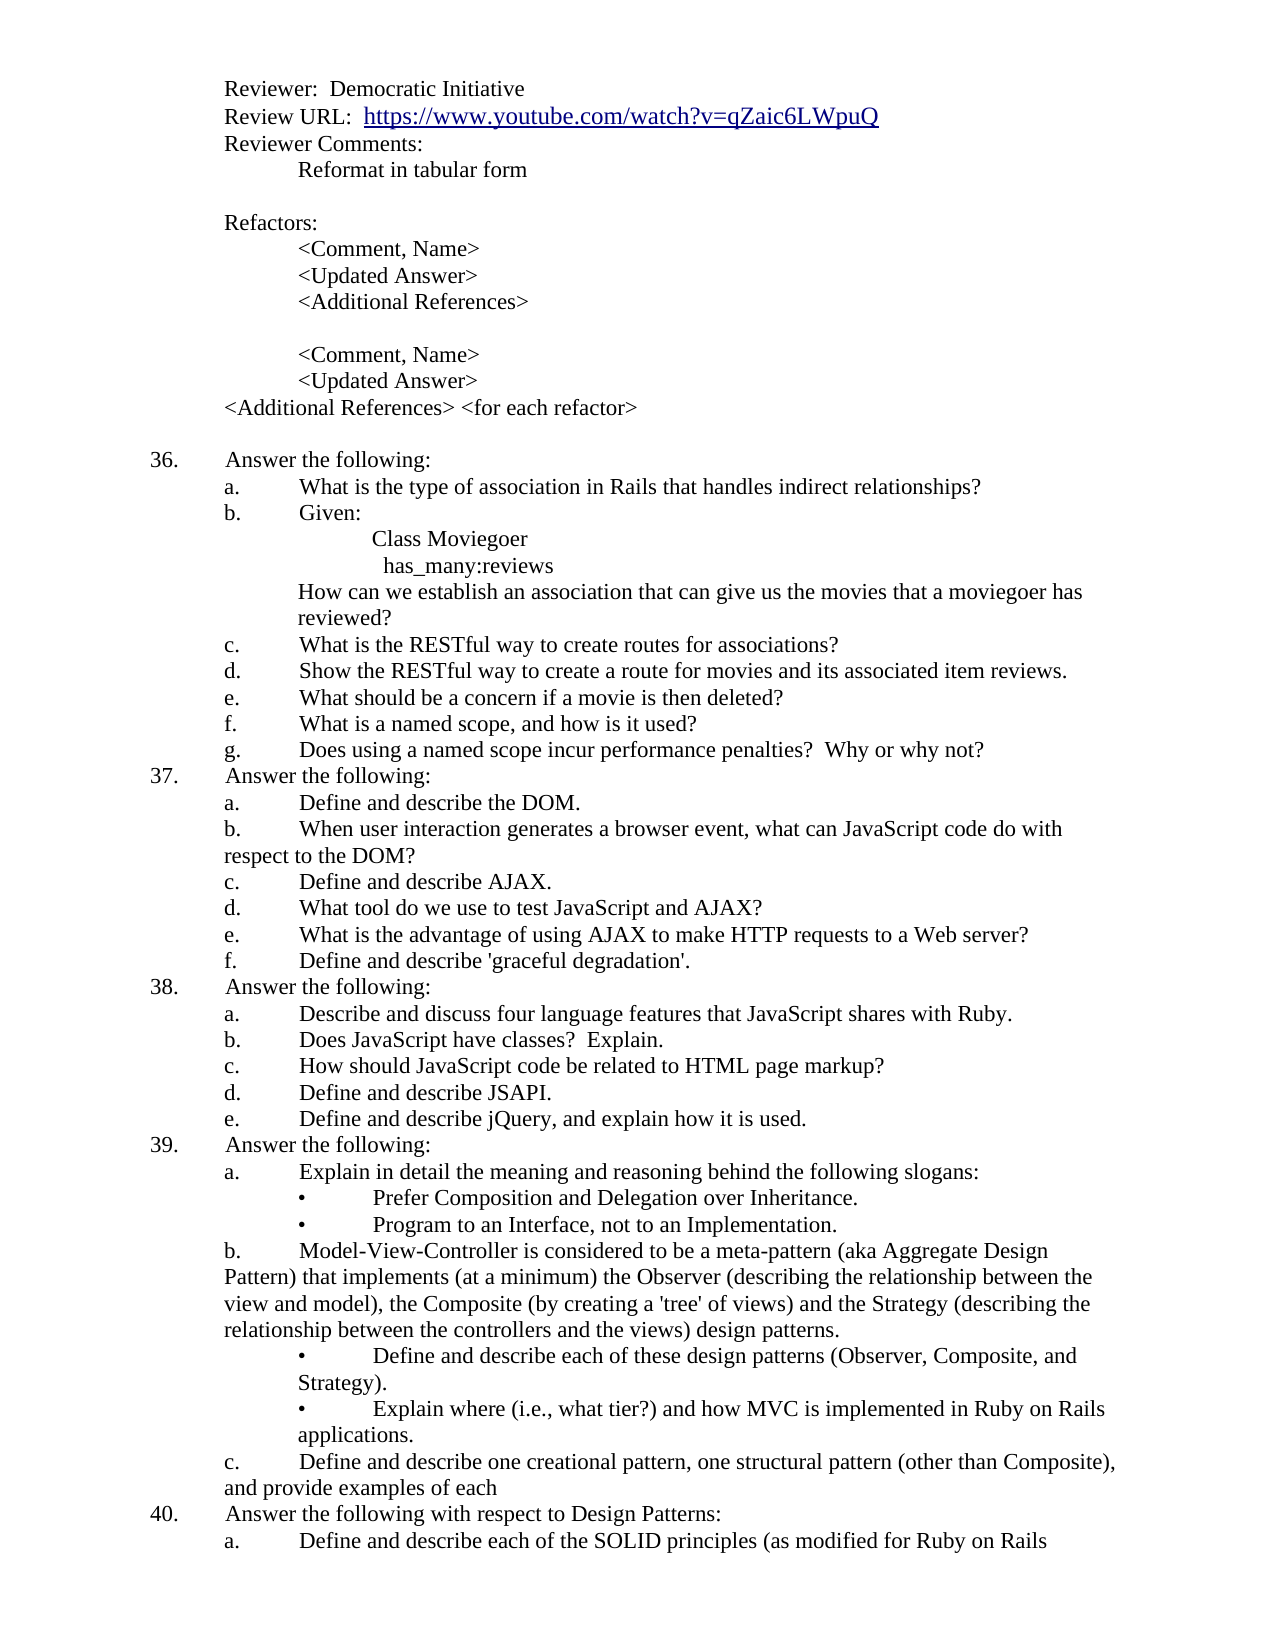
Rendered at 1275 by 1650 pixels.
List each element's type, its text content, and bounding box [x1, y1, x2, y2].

text Refactors: [224, 209, 1125, 236]
text a. What is the type of association in Rails that handles indirect relationships? [224, 473, 1125, 499]
text e. Define and describe jQuery, and explain how it is used. [224, 1105, 1125, 1132]
text • Define and describe each of these design patterns (Observer, Composite, and Strategy). [298, 1342, 1125, 1395]
text • Explain where (i.e., what tier?) and how MVC is implemented in Ruby on Rails applications. [298, 1395, 1125, 1448]
text b. Given: [224, 499, 1125, 525]
text a. Define and describe each of the SOLID principles (as modified for Ruby on Rails [224, 1527, 1125, 1553]
text c. Define and describe AJAX. [224, 868, 1125, 894]
text c. What is the RESTful way to create routes for associations? [224, 631, 1125, 657]
text a. Describe and discuss four language features that JavaScript shares with Ruby. [224, 1000, 1125, 1026]
text 40. Answer the following with respect to Design Patterns: [150, 1501, 1125, 1527]
text d. Define and describe JSAPI. [224, 1079, 1125, 1105]
text • Prefer Composition and Delegation over Inheritance. [298, 1184, 1125, 1211]
text a. Define and describe the DOM. [224, 789, 1125, 815]
text f. What is a named scope, and how is it used? [224, 710, 1125, 736]
text How can we establish an association that can give us the movies that a moviegoer has reviewed? [298, 578, 1125, 631]
text 39. Answer the following: [150, 1132, 1125, 1158]
text d. What tool do we use to test JavaScript and AJAX? [224, 894, 1125, 921]
text b. When user interaction generates a browser event, what can JavaScript code do with respect to the DOM? [224, 815, 1125, 868]
text d. Show the RESTful way to create a route for movies and its associated item reviews. [224, 657, 1125, 683]
text b. Does JavaScript have classes? Explain. [224, 1026, 1125, 1052]
text b. Model-View-Controller is considered to be a meta-pattern (aka Aggregate Design Pattern) that implements (at a minimum) the Observer (describing the relationship between the view and model), the Composite (by creating a 'tree' of views) and the Strategy (describing the relationship between the controllers and the views) design patterns. [224, 1237, 1125, 1342]
text <Updated Answer> [298, 367, 1125, 394]
text c. How should JavaScript code be related to HTML page markup? [224, 1052, 1125, 1079]
text has_many:reviews [372, 552, 1125, 578]
text <Updated Answer> [298, 262, 1125, 288]
text Reformat in tabular form [298, 156, 1125, 209]
text <Additional References> [298, 288, 1125, 314]
text e. What should be a concern if a movie is then deleted? [224, 683, 1125, 710]
text a. Explain in detail the meaning and reasoning behind the following slogans: [224, 1158, 1125, 1184]
text • Program to an Interface, not to an Implementation. [298, 1211, 1125, 1237]
text Reviewer: Democratic Initiative [224, 75, 1125, 101]
text <Comment, Name> [298, 236, 1125, 262]
text <Comment, Name> [298, 341, 1125, 367]
text g. Does using a named scope incur performance penalties? Why or why not? [224, 736, 1125, 763]
text 38. Answer the following: [150, 973, 1125, 1000]
text 37. Answer the following: [150, 763, 1125, 789]
text Class Moviegoer [372, 525, 1125, 552]
text <Additional References> <for each refactor> [224, 394, 1125, 420]
text f. Define and describe 'graceful degradation'. [224, 947, 1125, 973]
text Reviewer Comments: [224, 130, 1125, 156]
text 36. Answer the following: [150, 446, 1125, 473]
text c. Define and describe one creational pattern, one structural pattern (other than Composite), and provide examples of each [224, 1448, 1125, 1501]
text Review URL: https://www.youtube.com/watch?v=qZaic6LWpuQ [224, 101, 1125, 130]
text e. What is the advantage of using AJAX to make HTTP requests to a Web server? [224, 921, 1125, 947]
